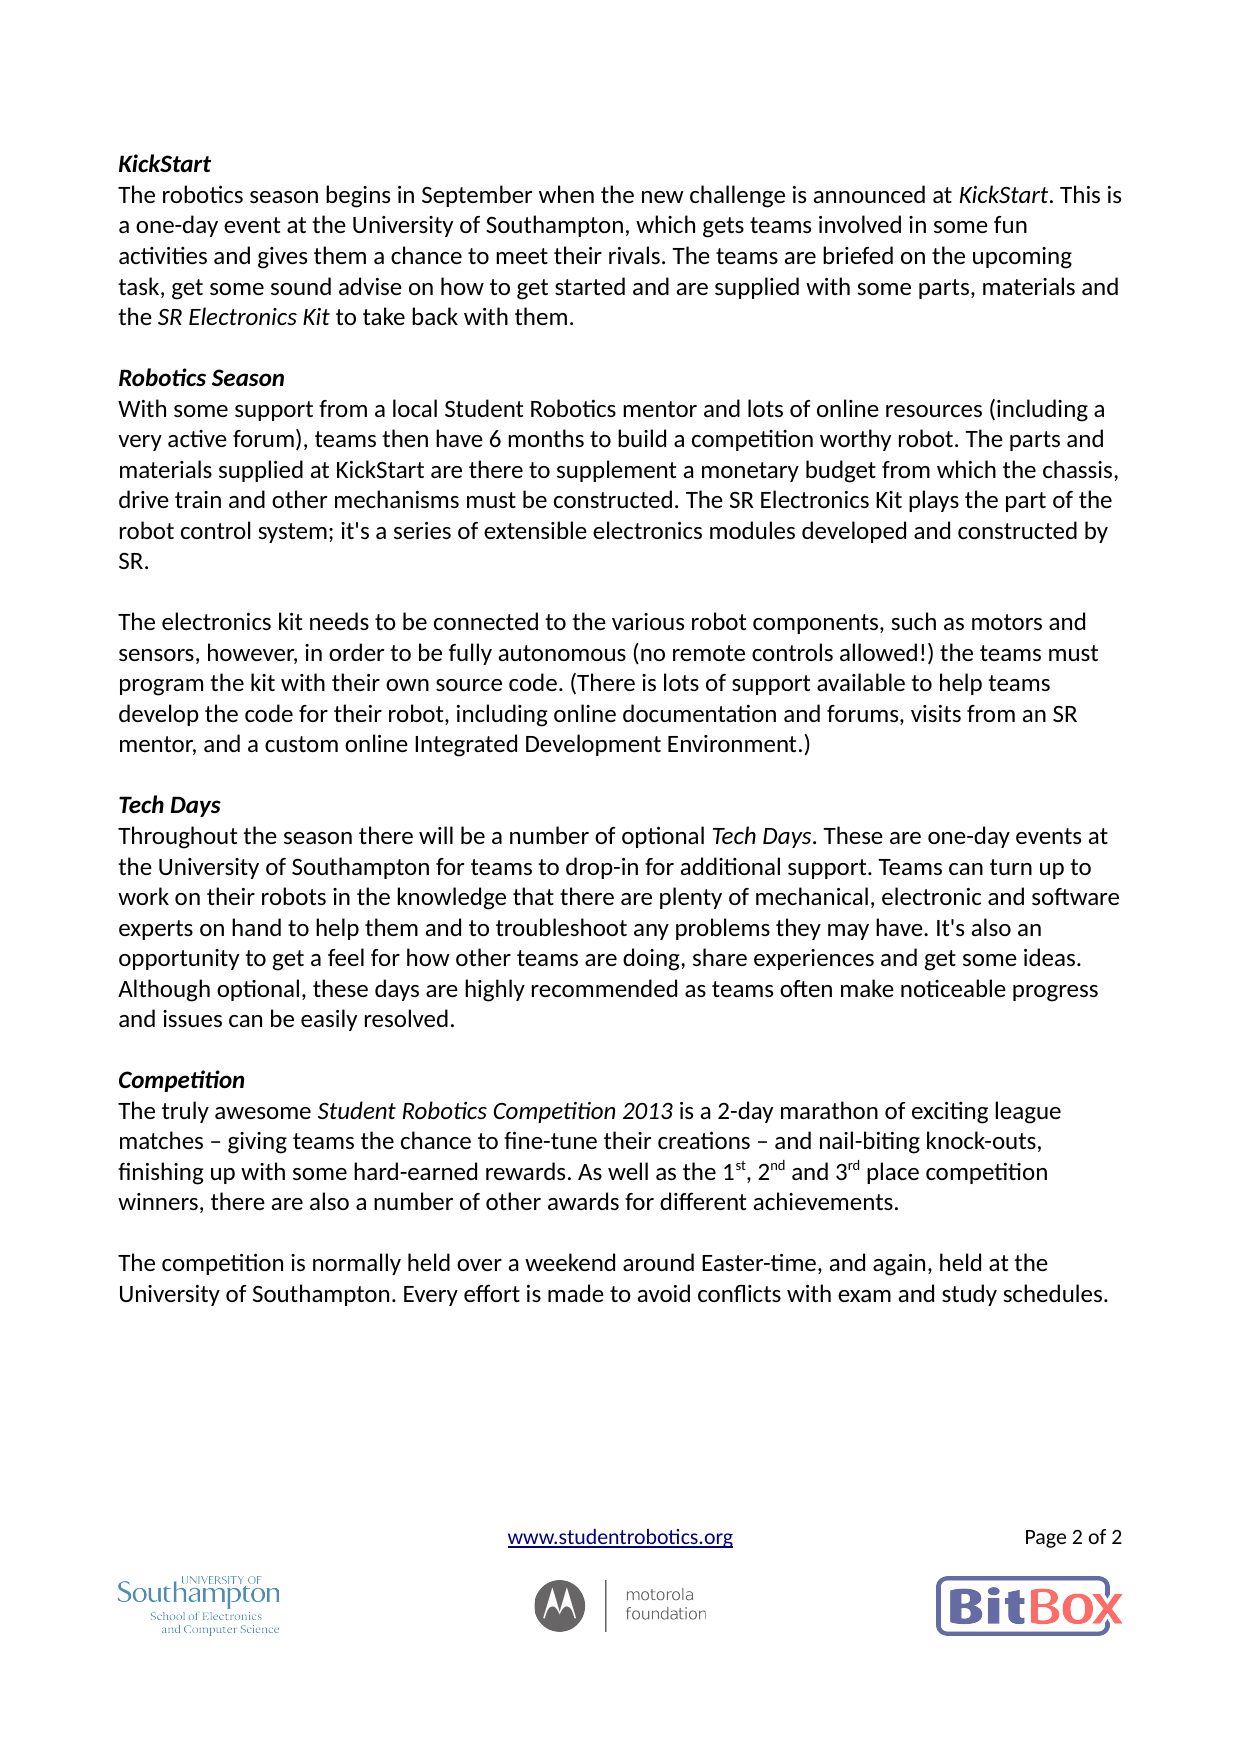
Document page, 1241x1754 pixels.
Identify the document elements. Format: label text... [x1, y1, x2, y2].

text Robotics Season [118, 362, 1122, 393]
text With some support from a local Student Robotics mentor and lots of online resources (including a very active forum), teams then have 6 months to build a competition worthy robot. The parts and materials supplied at KickStart are there to supplement a monetary budget from which the chassis, drive train and other mechanisms must be constructed. The SR Electronics Kit plays the part of the robot control system; it's a series of extensible electronics modules developed and constructed by SR. [118, 393, 1122, 576]
text The truly awesome Student Robotics Competition 2013 is a 2-day marathon of exciting league matches – giving teams the chance to fine-tune their creations – and nail-biting knock-outs, finishing up with some hard-earned rewards. As well as the 1st, 2nd and 3rd place competition winners, there are also a number of other awards for different achievements. [118, 1095, 1122, 1217]
text The electronics kit needs to be connected to the various robot components, such as motors and sensors, however, in order to be fully autonomous (no remote controls allowed!) the teams must program the kit with their own source code. (There is lots of support available to help teams develop the code for their robot, including online documentation and forums, visits from an SR mentor, and a custom online Integrated Development Environment.) [118, 606, 1122, 759]
text Competition [118, 1064, 1122, 1095]
text The competition is normally held over a weekend around Easter-time, and again, held at the University of Southampton. Every effort is made to avoid conflicts with exam and study schedules. [118, 1247, 1122, 1308]
text Throughout the season there will be a number of optional Tech Days. These are one-day events at the University of Southampton for teams to drop-in for additional support. Teams can turn up to work on their robots in the knowledge that there are plenty of mechanical, electronic and software experts on hand to help them and to troubleshoot any problems they may have. It's also an opportunity to get a feel for how other teams are doing, share experiences and get some ideas. Although optional, these days are highly recommended as teams often make noticeable progress and issues can be easily resolved. [118, 820, 1122, 1034]
text KickStart [118, 149, 1122, 179]
text Tech Days [118, 789, 1122, 820]
text The robotics season begins in September when the new challenge is announced at KickStart. This is a one-day event at the University of Southampton, which gets teams involved in some fun activities and gives them a chance to meet their rivals. The teams are briefed on the upcoming task, get some sound advise on how to get started and are supplied with some parts, materials and the SR Electronics Kit to take back with them. [118, 179, 1122, 332]
